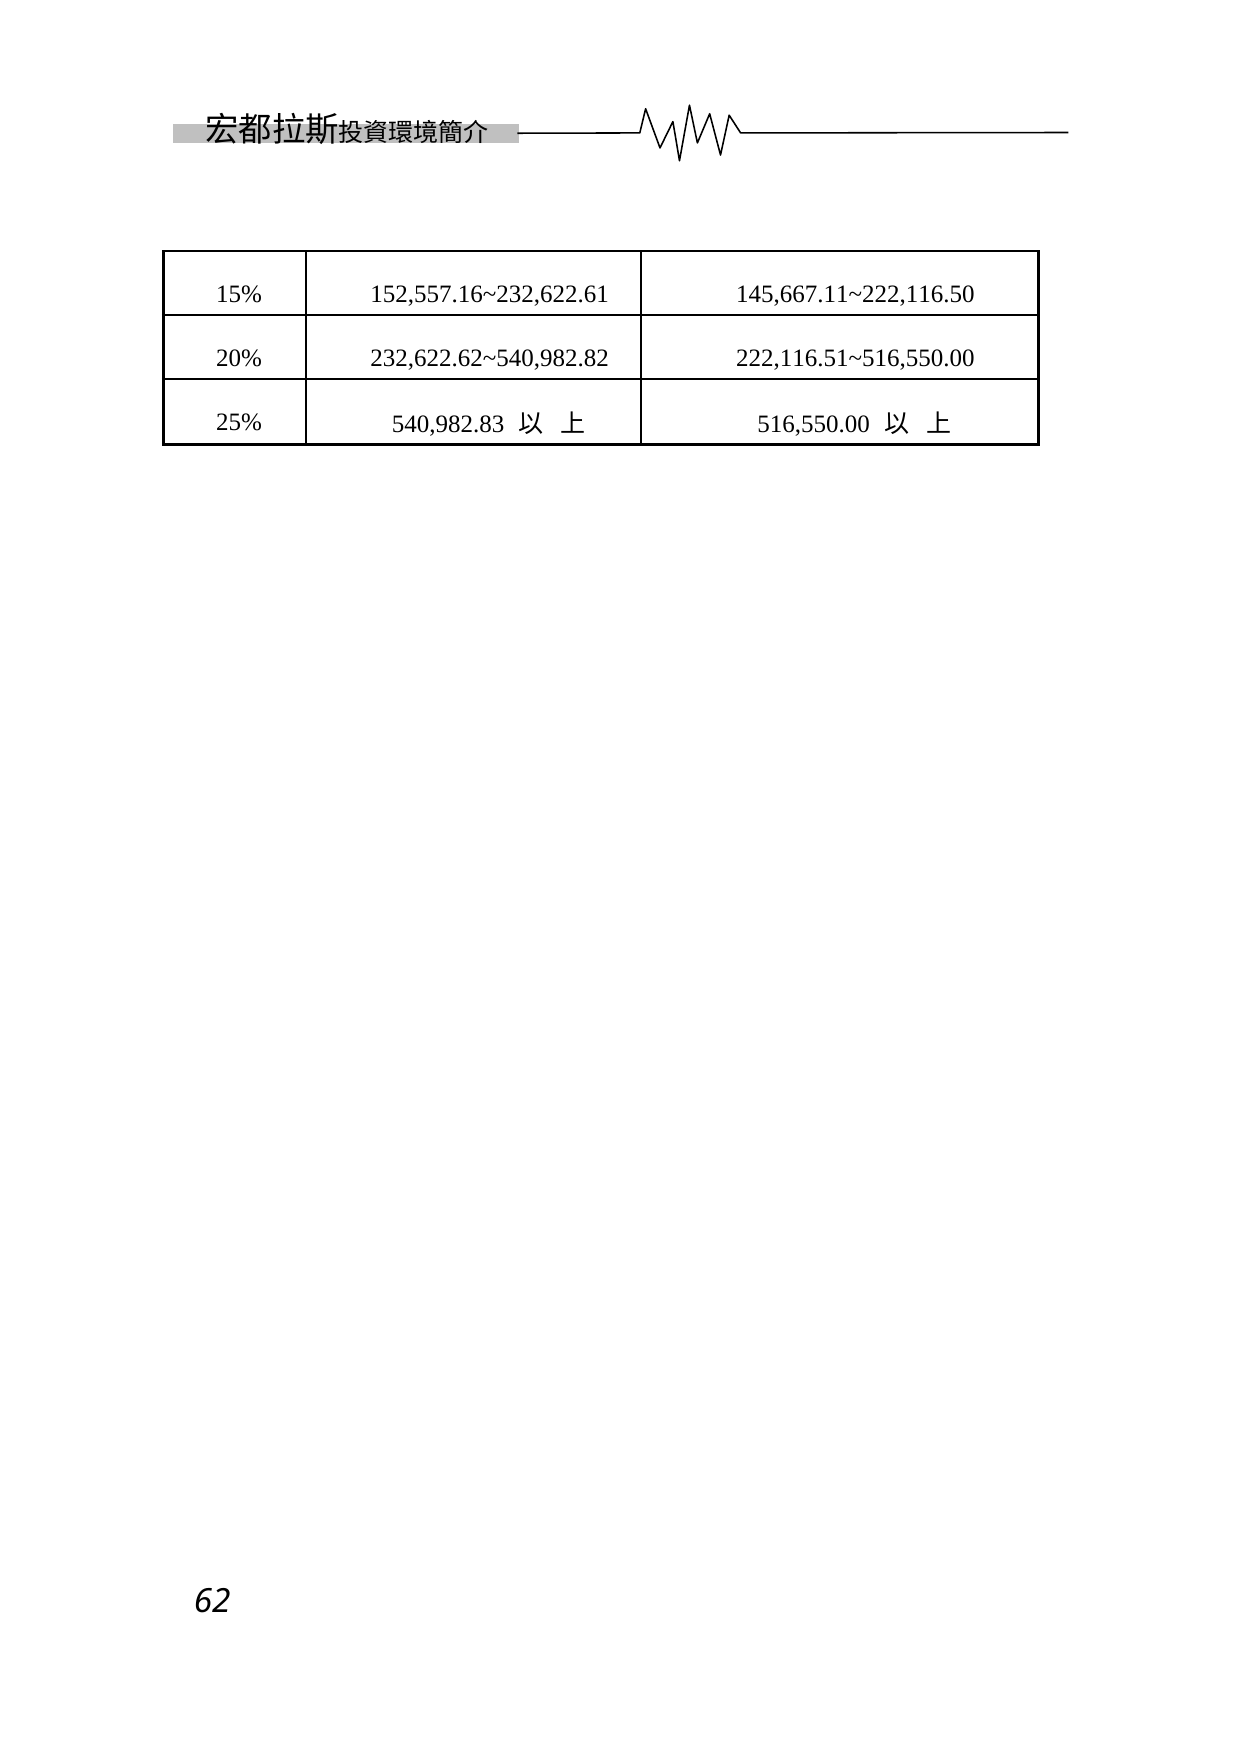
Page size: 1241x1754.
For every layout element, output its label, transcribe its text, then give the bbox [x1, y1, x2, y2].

table_cell 232,622.62~540,982.82 [307, 316, 640, 378]
table_cell 222,116.51~516,550.00 [642, 316, 1037, 378]
table_cell 145,667.11~222,116.50 [642, 252, 1037, 314]
table_cell 516,550.00以上 [642, 380, 1037, 442]
table_cell 540,982.83以上 [307, 380, 640, 442]
table_cell 20% [165, 316, 305, 378]
table_cell 25% [165, 380, 305, 442]
table_cell 152,557.16~232,622.61 [307, 252, 640, 314]
table_cell 15% [165, 252, 305, 314]
